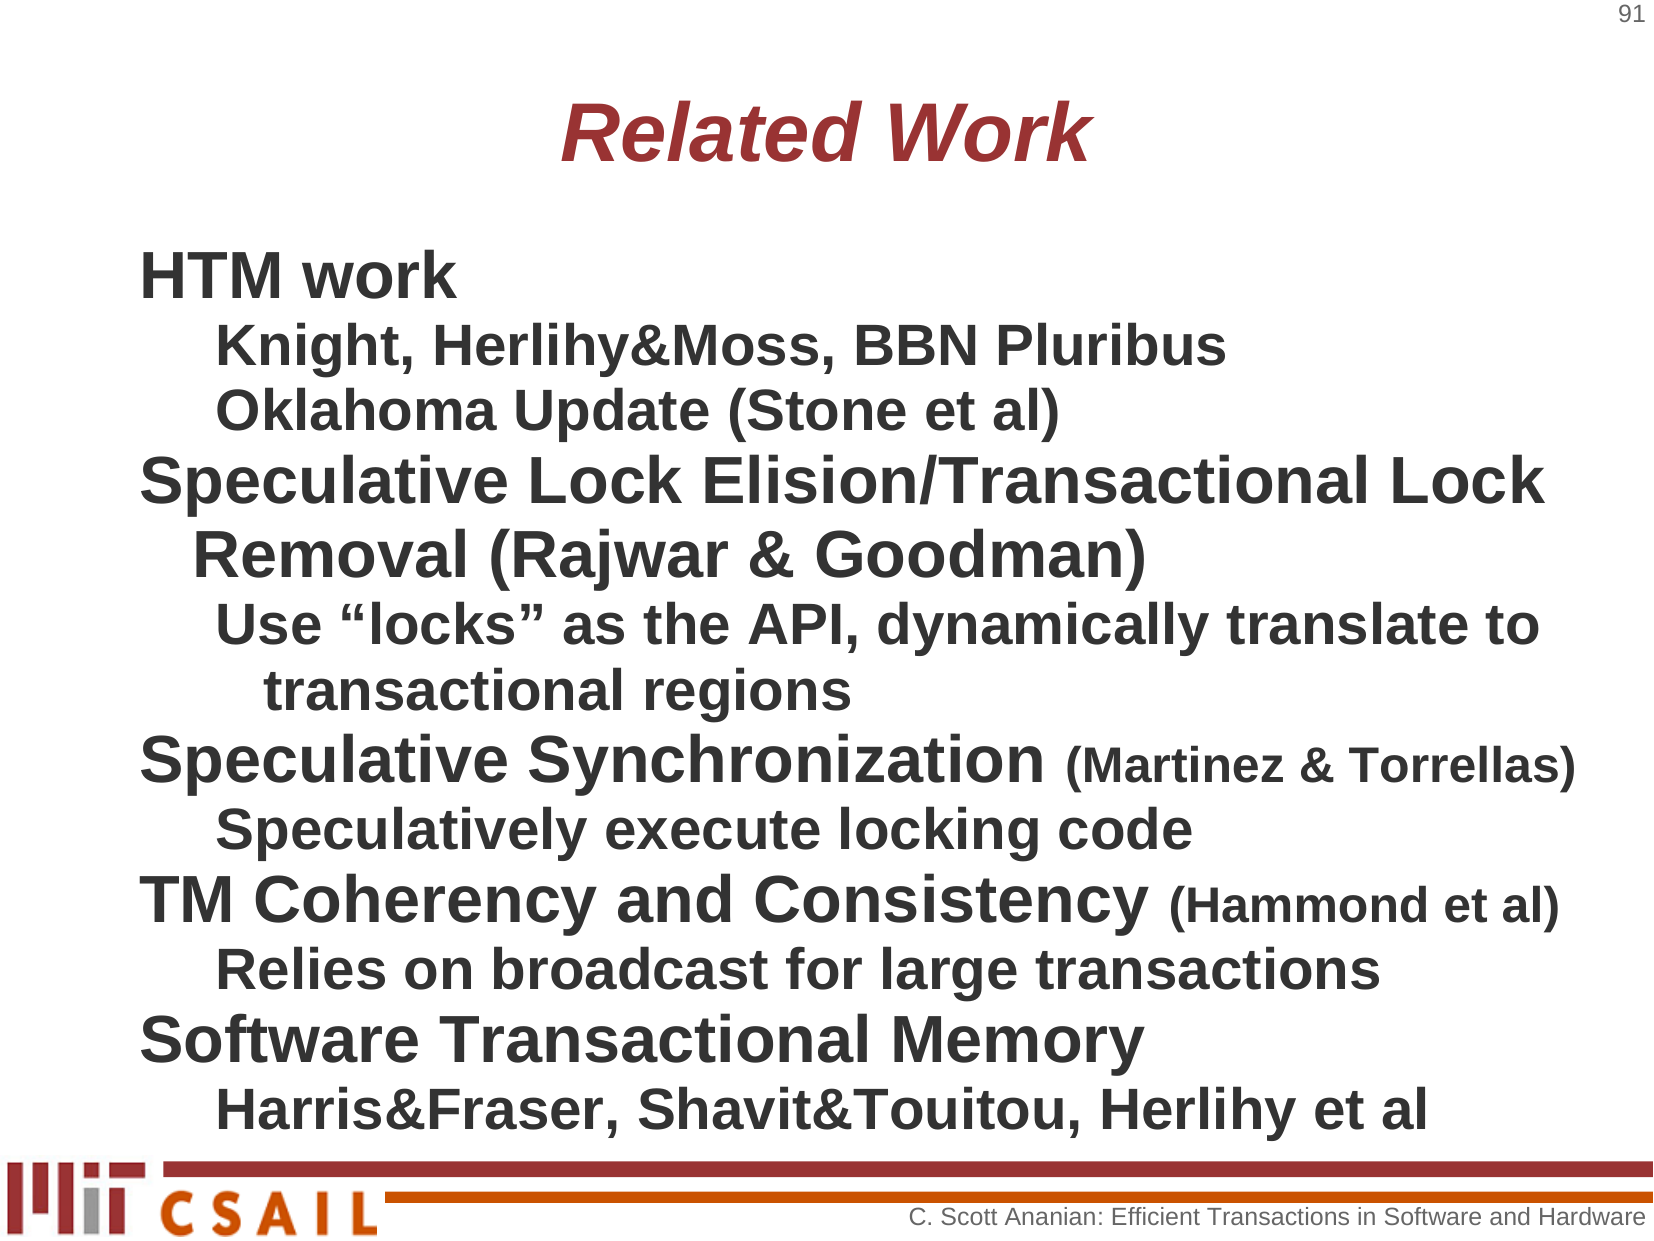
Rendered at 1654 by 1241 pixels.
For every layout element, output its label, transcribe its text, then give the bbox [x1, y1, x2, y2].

list HTM work Knight, Herlihy&Moss, BBN Pluribus Oklahoma Update (Stone et al) Speculative Lock Elision/Transactional Lock Removal (Rajwar & Goodman) Use “locks” as the API, dynamically translate to transactional regions Speculative Synchronization (Martinez & Torrellas) Speculatively execute locking code TM Coherency and Consistency (Hammond et al) Relies on broadcast for large transactions Software Transactional Memory Harris&Fraser, Shavit&Touitou, Herlihy et al [121, 237, 1653, 1142]
title Related Work [52, 28, 1601, 237]
picture [0, 1155, 377, 1237]
